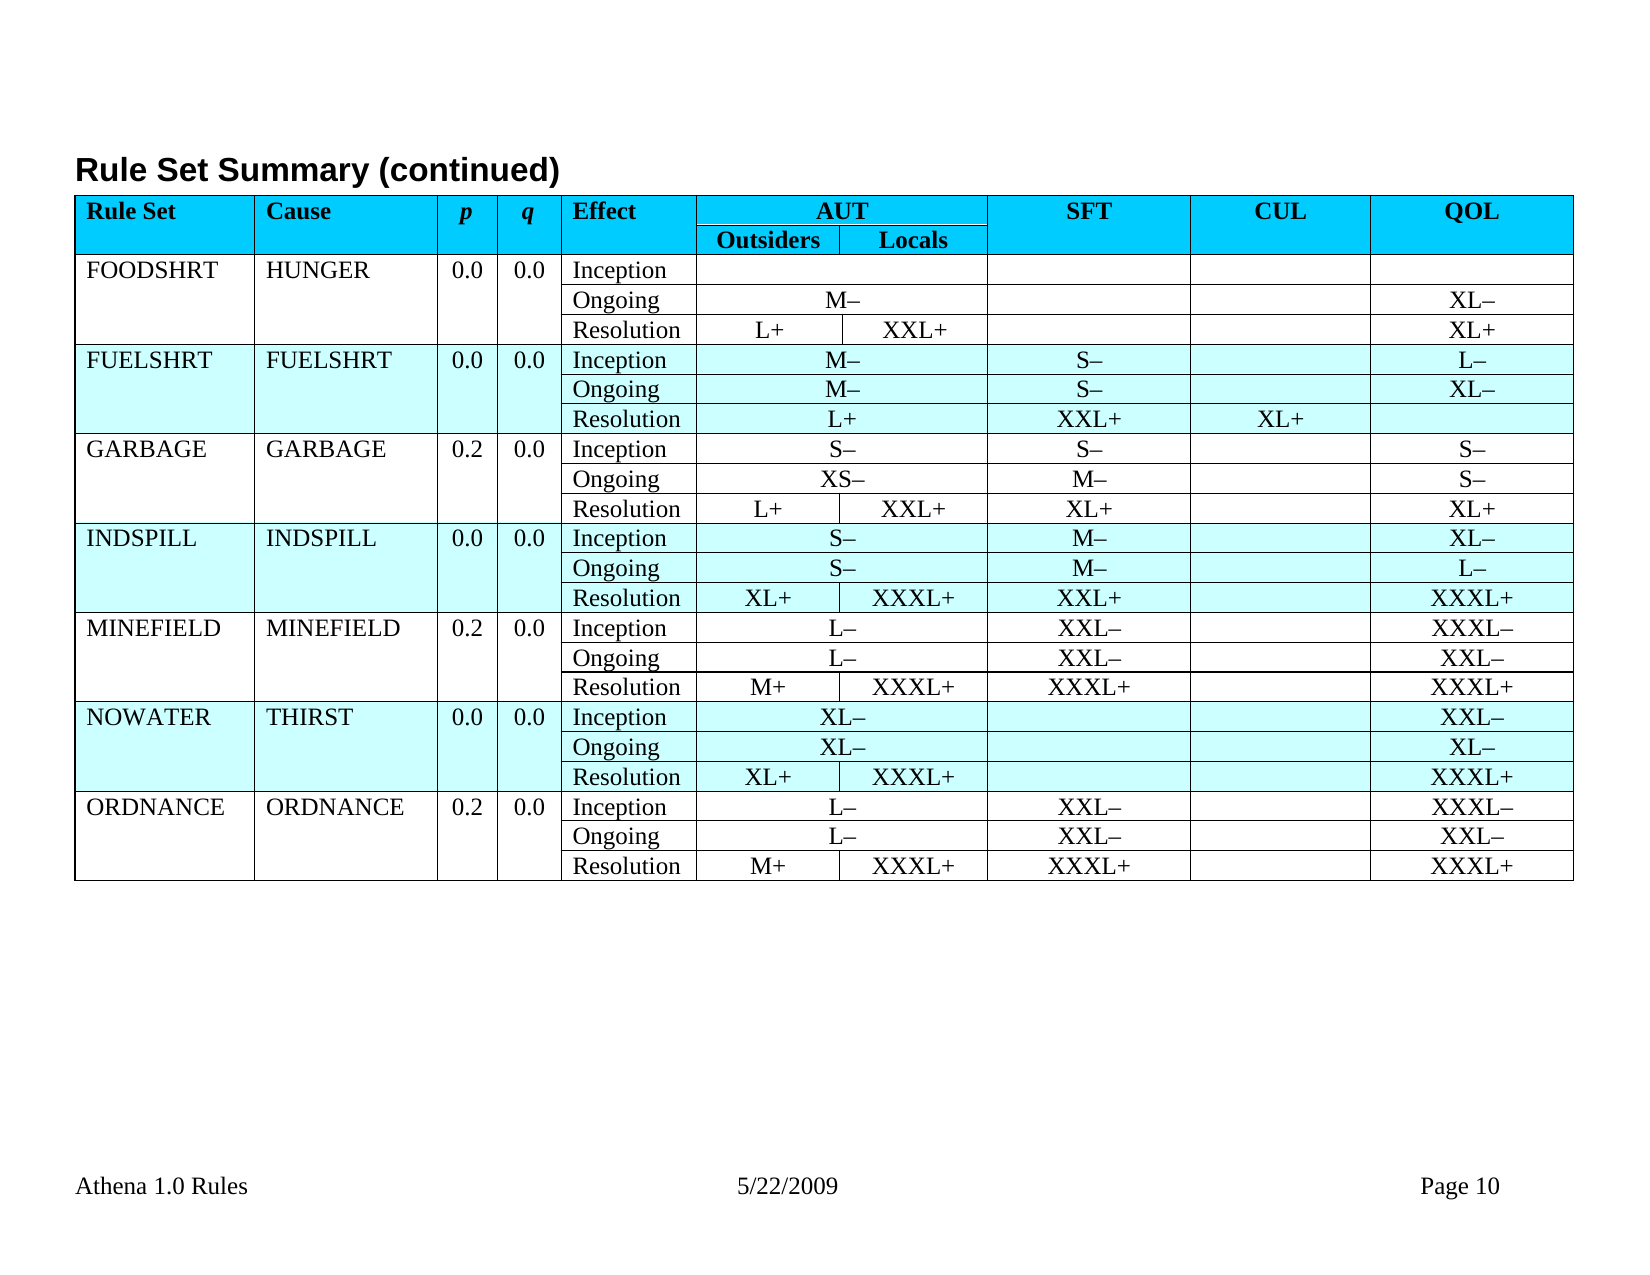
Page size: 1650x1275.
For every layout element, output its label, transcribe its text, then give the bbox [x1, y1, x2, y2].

table_cell [1191, 643, 1370, 671]
table_cell [1191, 345, 1370, 373]
table_cell [1191, 494, 1370, 522]
table_cell XXL+ [843, 315, 987, 344]
table_cell M– [697, 345, 987, 373]
table_cell XXXL+ [1371, 673, 1573, 701]
table_cell Resolution [562, 494, 696, 522]
table_cell [1371, 255, 1573, 284]
table_header CUL [1191, 196, 1370, 254]
table_cell Resolution [562, 673, 696, 701]
table_cell 0.2 [438, 792, 497, 880]
table_cell [1191, 613, 1370, 642]
table_cell Inception [562, 792, 696, 820]
table_cell [1191, 315, 1370, 344]
table_cell S– [1371, 434, 1573, 463]
table_cell XL– [1371, 732, 1573, 761]
table_cell L– [1371, 345, 1573, 373]
table_cell Ongoing [562, 732, 696, 761]
table_cell Outsiders [697, 226, 839, 254]
table_cell XXXL+ [840, 851, 987, 880]
table_cell M– [988, 524, 1190, 552]
table_cell XXXL+ [988, 851, 1190, 880]
table_cell 0.0 [498, 345, 561, 433]
table_cell L– [697, 643, 987, 671]
table_cell 0.0 [498, 702, 561, 791]
table_cell XXL– [1371, 702, 1573, 731]
table_cell INDSPILL [76, 524, 254, 612]
table_cell 0.0 [438, 255, 497, 344]
table_cell 0.2 [438, 613, 497, 701]
table_cell 0.2 [438, 434, 497, 522]
table_cell GARBAGE [255, 434, 437, 522]
table_cell S– [697, 553, 987, 582]
table_cell INDSPILL [255, 524, 437, 612]
table_cell XXXL+ [840, 762, 987, 791]
table_cell MINEFIELD [255, 613, 437, 701]
table_cell M+ [697, 851, 839, 880]
table_cell Resolution [562, 762, 696, 791]
table_cell M– [988, 464, 1190, 493]
table_header p [438, 196, 497, 254]
text Rule Set Summary (continued) [75, 150, 1575, 188]
table_cell Inception [562, 702, 696, 731]
table_cell [1191, 732, 1370, 761]
table_cell XXXL– [1371, 613, 1573, 642]
table_cell 0.0 [498, 524, 561, 612]
table_cell NOWATER [76, 702, 254, 791]
table_cell [1191, 524, 1370, 552]
table_cell [988, 732, 1190, 761]
table_cell Inception [562, 613, 696, 642]
table_header q [498, 196, 561, 254]
table_cell M– [697, 285, 987, 314]
table_cell XXL– [1371, 643, 1573, 671]
table_cell FUELSHRT [255, 345, 437, 433]
table_cell XXXL+ [840, 673, 987, 701]
table_cell [1191, 792, 1370, 820]
table_cell XL– [1371, 285, 1573, 314]
table_cell 0.0 [438, 345, 497, 433]
table_cell THIRST [255, 702, 437, 791]
table_cell M– [988, 553, 1190, 582]
table_cell Resolution [562, 851, 696, 880]
table_cell [1191, 673, 1370, 701]
table_cell ORDNANCE [76, 792, 254, 880]
table_cell [1191, 255, 1370, 284]
table_cell [1191, 821, 1370, 850]
table_cell [988, 702, 1190, 731]
table_header Cause [255, 196, 437, 254]
table_cell XXXL+ [840, 583, 987, 612]
table_cell [1191, 553, 1370, 582]
table_cell [1191, 702, 1370, 731]
table_cell [697, 255, 987, 284]
table_cell [988, 255, 1190, 284]
table_cell M– [697, 375, 987, 403]
table_cell Ongoing [562, 821, 696, 850]
table_cell S– [988, 345, 1190, 373]
table_cell S– [697, 524, 987, 552]
table_cell Ongoing [562, 464, 696, 493]
table_cell [1191, 375, 1370, 403]
table_cell [988, 762, 1190, 791]
table_cell M+ [697, 673, 839, 701]
table_cell XXL– [988, 792, 1190, 820]
table_cell GARBAGE [76, 434, 254, 522]
table_cell S– [1371, 464, 1573, 493]
table_cell XXL– [988, 643, 1190, 671]
table_cell [1371, 404, 1573, 433]
table_cell XL– [1371, 524, 1573, 552]
table_cell S– [988, 434, 1190, 463]
table_cell XL– [697, 732, 987, 761]
table_header Effect [562, 196, 696, 254]
table_cell 0.0 [498, 792, 561, 880]
table_cell 0.0 [498, 255, 561, 344]
table_cell XXXL+ [1371, 583, 1573, 612]
table_cell [1191, 285, 1370, 314]
table_cell [988, 315, 1190, 344]
table_cell MINEFIELD [76, 613, 254, 701]
table_header AUT [697, 196, 987, 224]
table_header Rule Set [76, 196, 254, 254]
table_cell S– [988, 375, 1190, 403]
table_cell XL– [1371, 375, 1573, 403]
table_cell XXL– [988, 613, 1190, 642]
table_cell FUELSHRT [76, 345, 254, 433]
table_cell [1191, 434, 1370, 463]
table_cell Ongoing [562, 375, 696, 403]
table_header QOL [1371, 196, 1573, 254]
table_cell XXL+ [988, 583, 1190, 612]
table_cell Inception [562, 255, 696, 284]
table_cell Inception [562, 524, 696, 552]
table_cell XL+ [697, 762, 839, 791]
table_cell XXL– [1371, 821, 1573, 850]
table_cell Inception [562, 345, 696, 373]
table_cell Resolution [562, 315, 696, 344]
table_cell XXL– [988, 821, 1190, 850]
table_cell XL+ [1191, 404, 1370, 433]
table_cell [1191, 583, 1370, 612]
table_cell ORDNANCE [255, 792, 437, 880]
table_cell XL+ [988, 494, 1190, 522]
table_cell XXXL+ [988, 673, 1190, 701]
table_cell 0.0 [498, 434, 561, 522]
table_cell S– [697, 434, 987, 463]
table_cell XL+ [1371, 494, 1573, 522]
table_cell L– [697, 613, 987, 642]
table_cell Resolution [562, 404, 696, 433]
table_cell XXXL+ [1371, 851, 1573, 880]
table_cell FOODSHRT [76, 255, 254, 344]
table_cell L– [697, 821, 987, 850]
table_cell 0.0 [438, 702, 497, 791]
table_cell XXL+ [840, 494, 987, 522]
table_cell [988, 285, 1190, 314]
table_cell XS– [697, 464, 987, 493]
table_cell 0.0 [498, 613, 561, 701]
table_cell Inception [562, 434, 696, 463]
table_cell [1191, 464, 1370, 493]
table_header SFT [988, 196, 1190, 254]
table_cell 0.0 [438, 524, 497, 612]
table_cell XL+ [697, 583, 839, 612]
table_cell L+ [697, 494, 839, 522]
table_cell XL+ [1371, 315, 1573, 344]
table_cell L– [697, 792, 987, 820]
table_cell Resolution [562, 583, 696, 612]
table_cell [1191, 851, 1370, 880]
table_cell Locals [840, 226, 987, 254]
table_cell XXXL+ [1371, 762, 1573, 791]
table_cell XXXL– [1371, 792, 1573, 820]
table_cell HUNGER [255, 255, 437, 344]
table_cell L+ [697, 404, 987, 433]
table_cell Ongoing [562, 643, 696, 671]
table_cell Ongoing [562, 285, 696, 314]
table_cell XL– [697, 702, 987, 731]
table_cell L+ [697, 315, 842, 344]
table_cell [1191, 762, 1370, 791]
table_cell L– [1371, 553, 1573, 582]
table_cell Ongoing [562, 553, 696, 582]
table_cell XXL+ [988, 404, 1190, 433]
